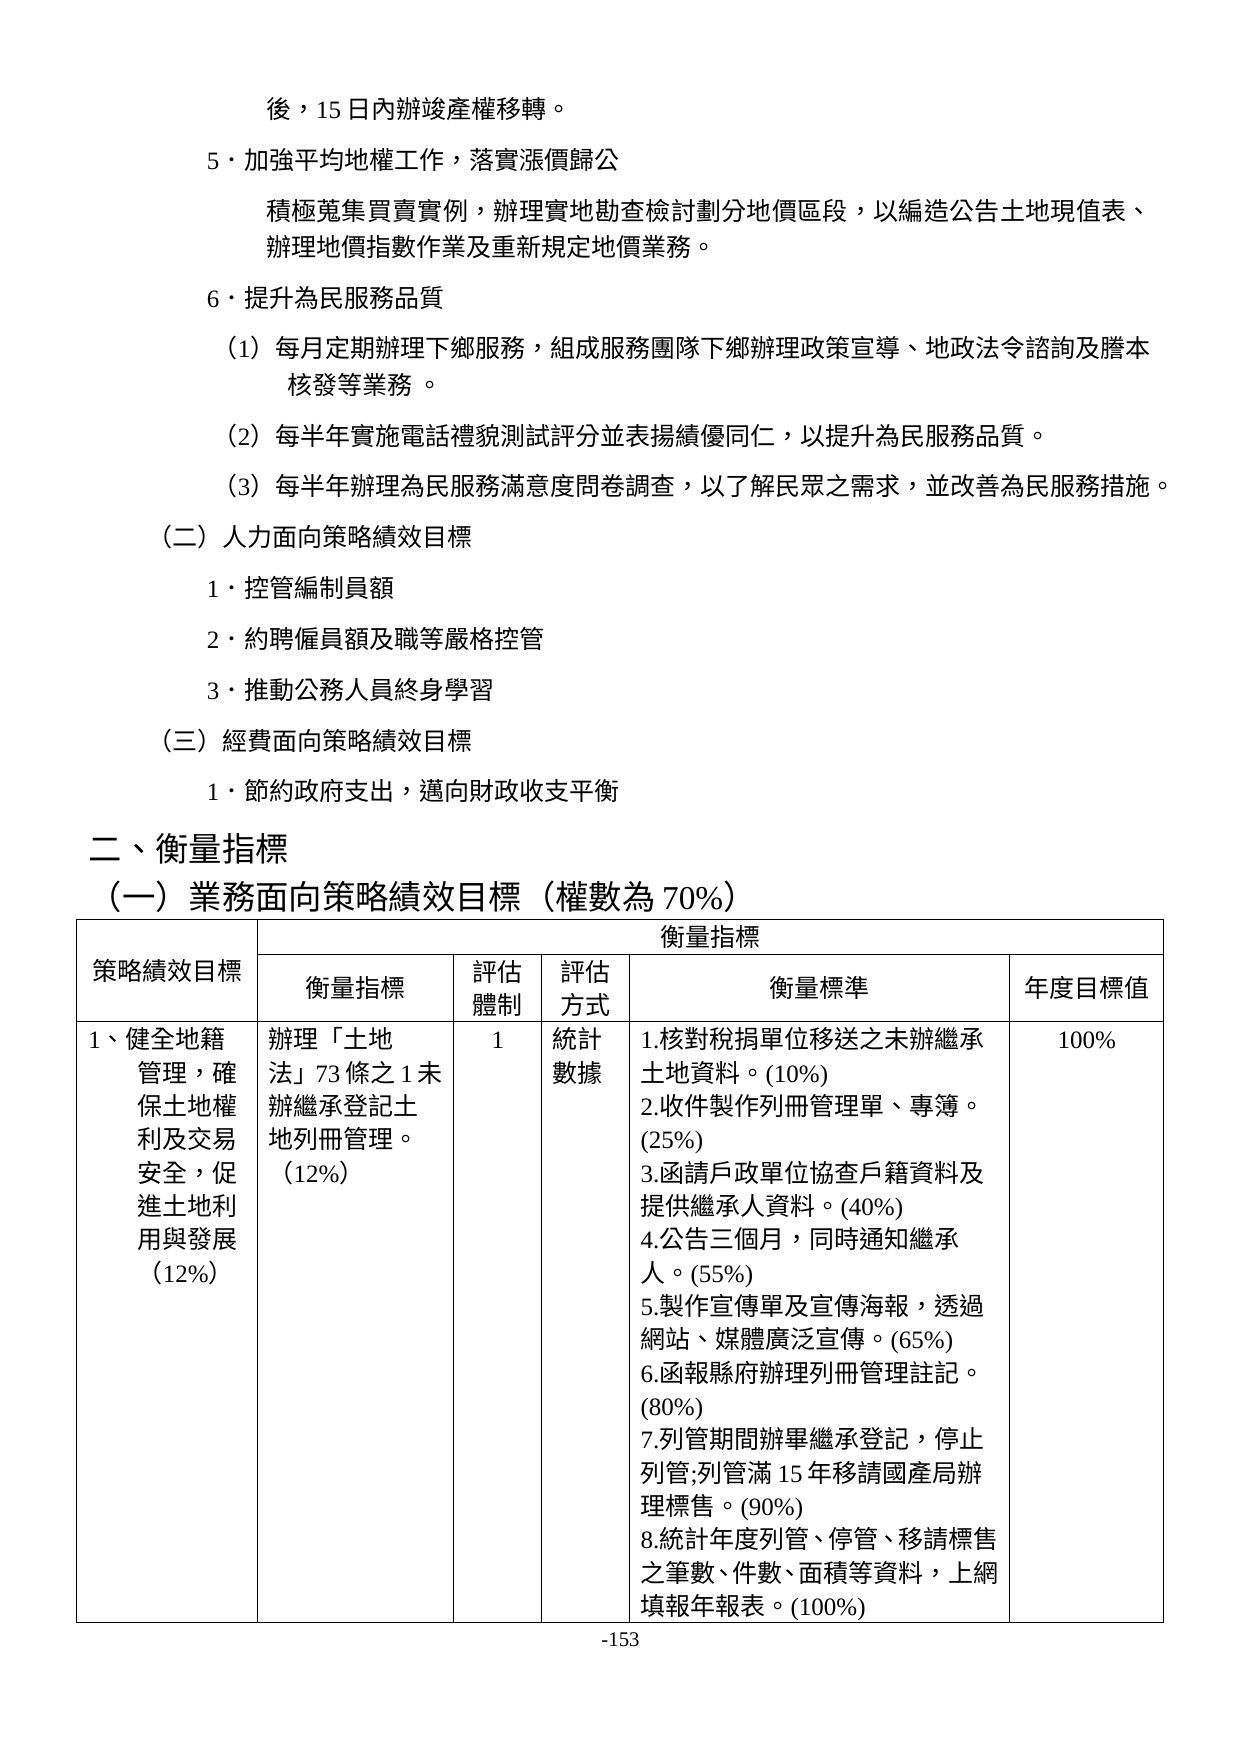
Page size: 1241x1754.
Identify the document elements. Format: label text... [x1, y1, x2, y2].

list 每半年實施電話禮貌測試評分並表揚績優同仁，以提升為民服務品質。 [213, 416, 1152, 452]
table_cell 1.核對稅捐單位移送之未辦繼承土地資料。(10%) 2.收件製作列冊管理單、專簿。(25%) 3.函請戶政單位協查戶籍資料及提供繼承人資料。(40%) 4.公告三個月，同時通知繼承人。(55%) 5.製作宣傳單及宣傳海報，透過網站、媒體廣泛宣傳。(65%) 6.函報縣府辦理列冊管理註記。(80%) 7.列管期間辦畢繼承登記，停止列管;列管滿15年移請國產局辦理標售。(90%) 8.統計年度列管、停管、移請標售之筆數、件數、面積等資料，上網填報年報表。(100%) [630, 1022, 1009, 1622]
table_cell 辦理「土地法」73條之1未辦繼承登記土地列冊管理。（12%） [258, 1022, 453, 1622]
table_cell 統計數據 [542, 1022, 629, 1622]
text （二）人力面向策略績效目標 [148, 518, 1152, 554]
table_header 衡量指標 [258, 920, 1163, 953]
text （一）業務面向策略績效目標（權數為70%） [88, 871, 1152, 919]
table_cell 評估方式 [542, 955, 629, 1021]
list 每月定期辦理下鄉服務，組成服務團隊下鄉辦理政策宣導、地政法令諮詢及謄本核發等業務 。 [213, 329, 1152, 401]
list 每半年辦理為民服務滿意度問卷調查，以了解民眾之需求，並改善為民服務措施。 [213, 467, 1152, 503]
text （三）經費面向策略績效目標 [148, 721, 1152, 757]
text 二、衡量指標 [88, 823, 1152, 871]
table_cell 100% [1010, 1022, 1163, 1622]
table_cell 衡量指標 [258, 955, 453, 1021]
table_cell 健全地籍管理，確保土地權利及交易安全，促進土地利用與發展（12%） [77, 1022, 257, 1622]
table_cell 衡量標準 [630, 955, 1009, 1021]
list 控管編制員額 [207, 568, 1152, 605]
list 節約政府支出，邁向財政收支平衡 [207, 772, 1152, 808]
table_cell 年度目標值 [1010, 955, 1163, 1021]
list 推動公務人員終身學習 [207, 670, 1152, 706]
table_cell 1 [454, 1022, 541, 1622]
table_cell 評估體制 [454, 955, 541, 1021]
list 提升為民服務品質 [207, 278, 1152, 314]
text 積極蒐集買賣實例，辦理實地勘查檢討劃分地價區段，以編造公告土地現值表、辦理地價指數作業及重新規定地價業務。 [266, 191, 1152, 263]
table_header 策略績效目標 [77, 920, 257, 1021]
text 後，15日內辦竣產權移轉。 [266, 89, 1152, 126]
list 約聘僱員額及職等嚴格控管 [207, 619, 1152, 656]
list 加強平均地權工作，落實漲價歸公 [207, 140, 1152, 176]
